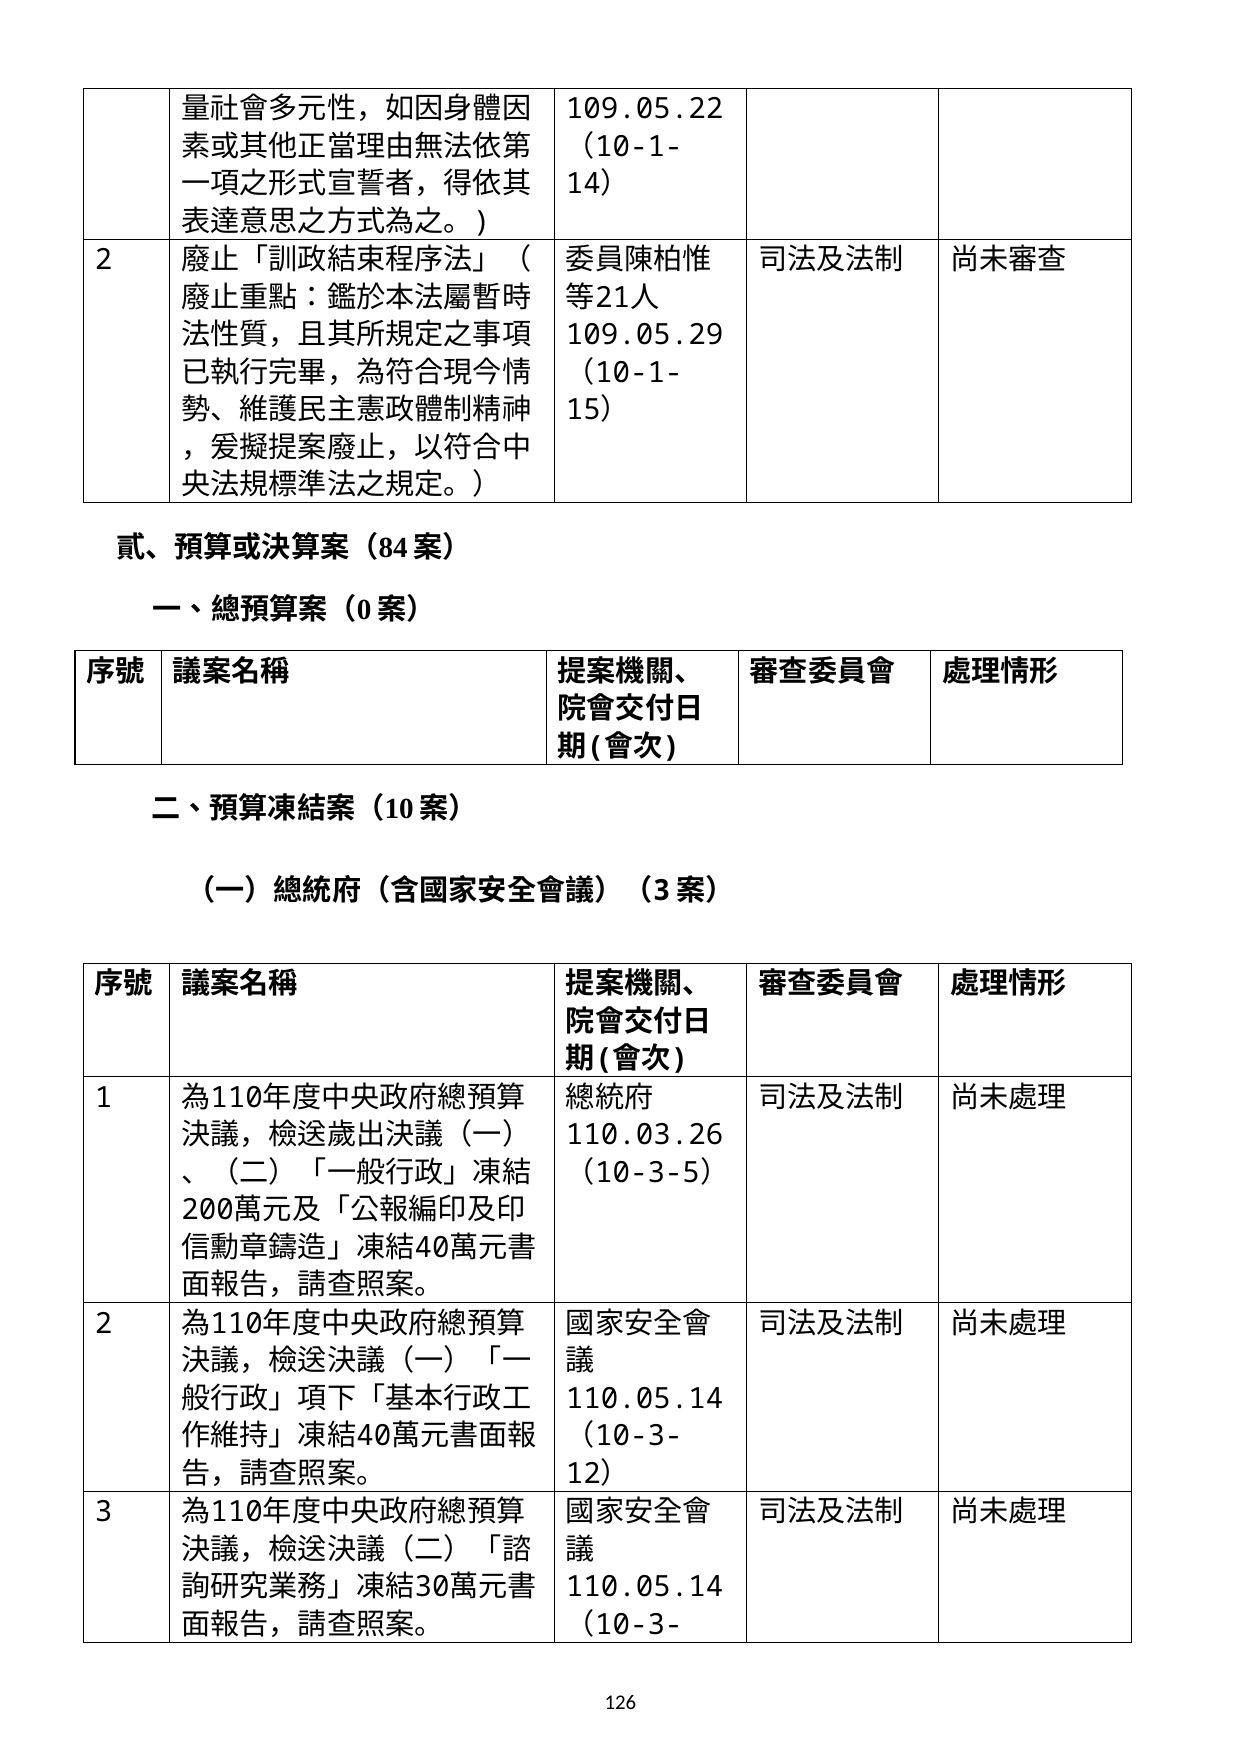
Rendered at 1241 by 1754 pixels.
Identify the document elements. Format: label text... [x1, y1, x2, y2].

table_header 議案名稱 [162, 651, 546, 764]
table_header 處理情形 [939, 964, 1131, 1076]
text 貳、預算或決算案（84案） [75, 523, 1165, 565]
table_cell 國家安全會議 110.05.14 （10-3-12） [555, 1303, 746, 1491]
table_cell [939, 89, 1131, 239]
table_header 審查委員會 [747, 964, 938, 1076]
table_header 提案機關、院會交付日期(會次) [547, 651, 738, 764]
table_cell 2 [84, 1303, 169, 1491]
table_header 審查委員會 [739, 651, 930, 764]
table_cell 為110年度中央政府總預算決議，檢送決議（二）「諮詢研究業務」凍結30萬元書面報告，請查照案。 [170, 1492, 554, 1642]
table_cell 司法及法制 [747, 1303, 938, 1491]
text 二、預算凍結案（10案） [75, 784, 1165, 827]
table_cell 司法及法制 [747, 240, 938, 502]
table_cell 司法及法制 [747, 1492, 938, 1642]
table_cell 量社會多元性，如因身體因素或其他正當理由無法依第一項之形式宣誓者，得依其表達意思之方式為之。) [170, 89, 554, 239]
table_header 提案機關、院會交付日期(會次) [555, 964, 746, 1076]
table_cell 尚未審查 [939, 240, 1131, 502]
table_cell 國家安全會議 110.05.14 （10-3- [555, 1492, 746, 1642]
table_cell 司法及法制 [747, 1077, 938, 1302]
table_cell 1 [84, 1077, 169, 1302]
table_cell 委員陳柏惟等21人 109.05.29 （10-1-15） [555, 240, 746, 502]
table_cell 3 [84, 1492, 169, 1642]
table_cell 為110年度中央政府總預算決議，檢送歲出決議（一）、（二）「一般行政」凍結200萬元及「公報編印及印信勳章鑄造」凍結40萬元書面報告，請查照案。 [170, 1077, 554, 1302]
table_header 序號 [84, 964, 169, 1076]
table_cell 尚未處理 [939, 1492, 1131, 1642]
table_header 序號 [76, 651, 161, 764]
table_cell [747, 89, 938, 239]
table_cell [84, 89, 169, 239]
table_cell 109.05.22 （10-1-14） [555, 89, 746, 239]
text （一）總統府（含國家安全會議）（3案） [75, 866, 1165, 909]
table_cell 尚未處理 [939, 1303, 1131, 1491]
table_cell 廢止「訓政結束程序法」（廢止重點：鑑於本法屬暫時法性質，且其所規定之事項已執行完畢，為符合現今情勢、維護民主憲政體制精神，爰擬提案廢止，以符合中央法規標準法之規定。） [170, 240, 554, 502]
table_cell 為110年度中央政府總預算決議，檢送決議（一）「一般行政」項下「基本行政工作維持」凍結40萬元書面報告，請查照案。 [170, 1303, 554, 1491]
table_cell 2 [84, 240, 169, 502]
text 一、總預算案（0案） [75, 585, 1165, 627]
table_cell 尚未處理 [939, 1077, 1131, 1302]
table_header 議案名稱 [170, 964, 554, 1076]
table_cell 總統府 110.03.26 （10-3-5） [555, 1077, 746, 1302]
table_header 處理情形 [931, 651, 1122, 764]
